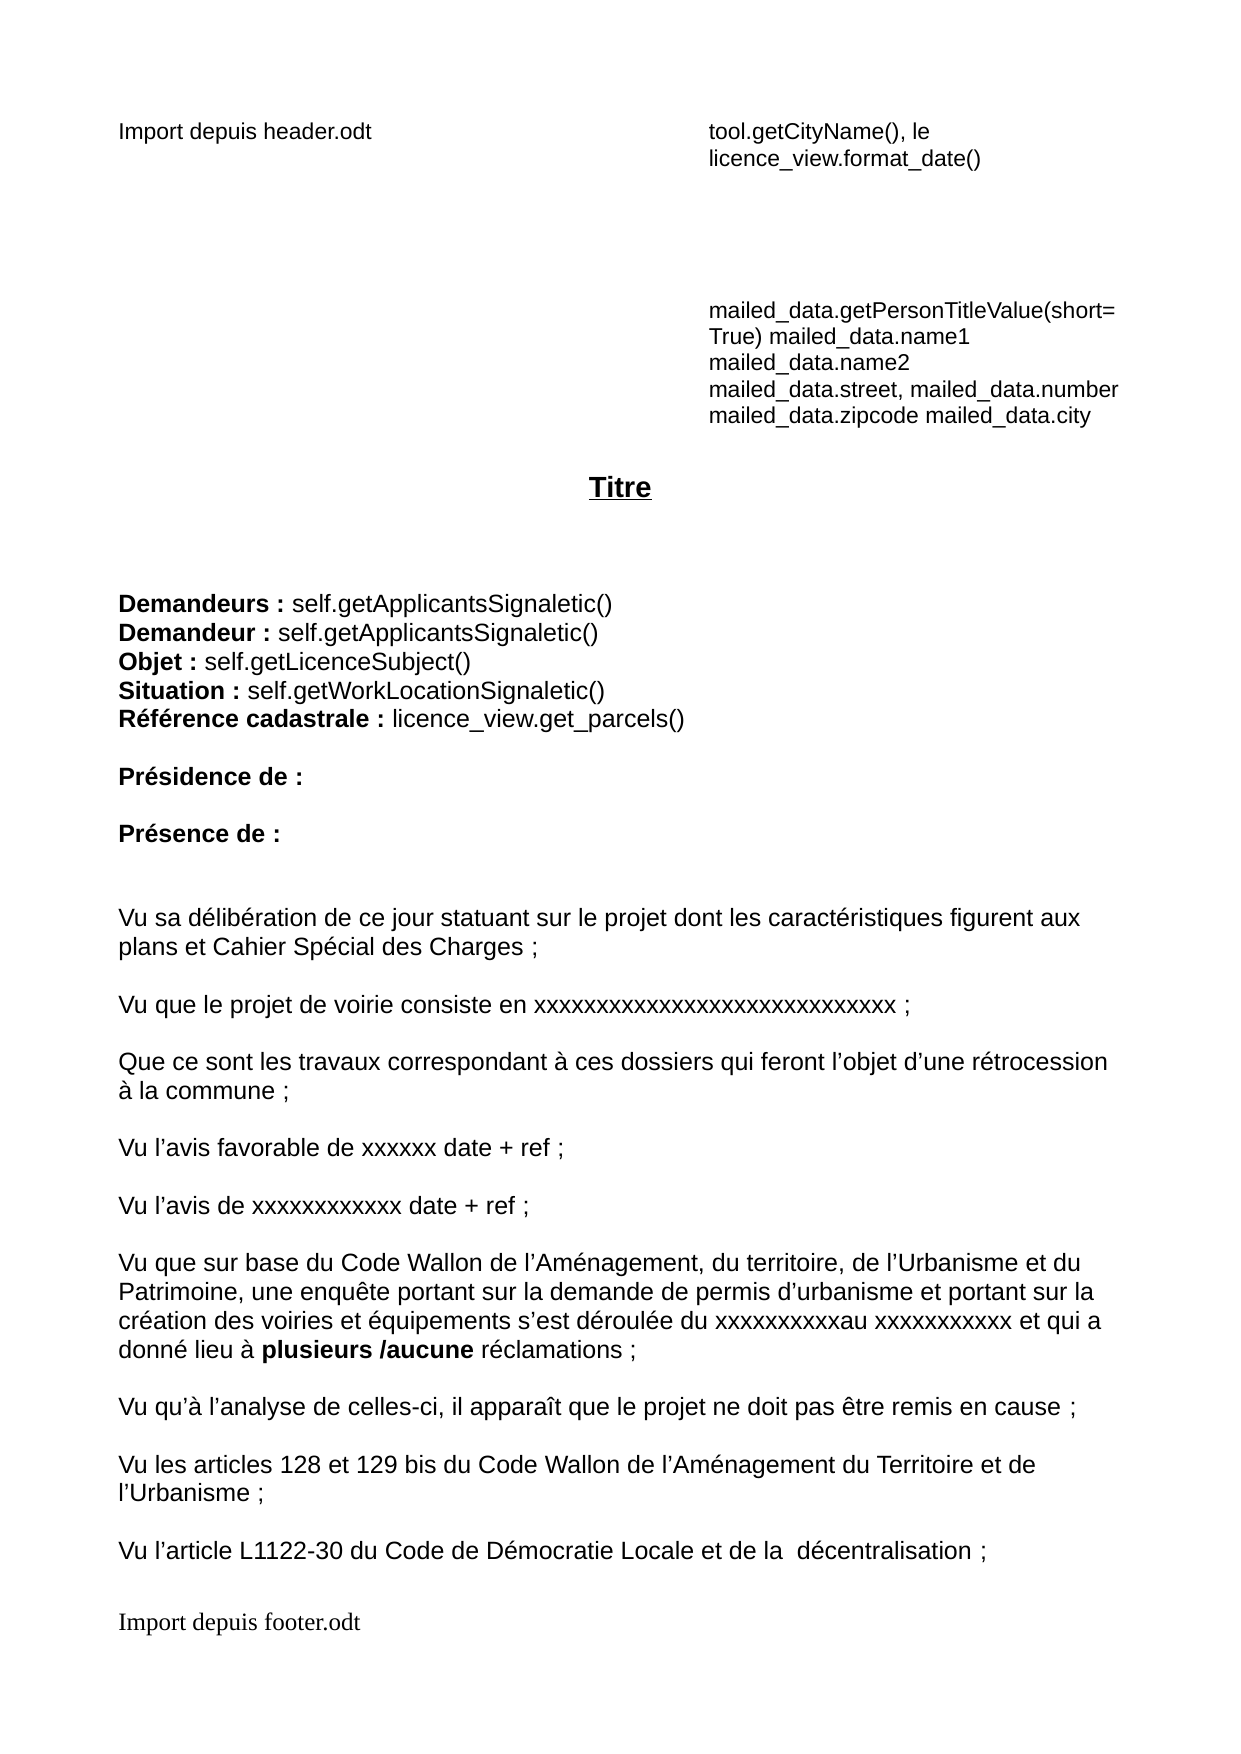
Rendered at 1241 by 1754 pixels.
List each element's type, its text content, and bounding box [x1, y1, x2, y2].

text Situation : self.getWorkLocationSignaletic() [118, 676, 1122, 704]
text Vu l’avis de xxxxxxxxxxxx date + ref ; [118, 1191, 1122, 1219]
text Objet : self.getLicenceSubject() [118, 647, 1122, 676]
text Vu que sur base du Code Wallon de l’Aménagement, du territoire, de l’Urbanisme et du Patrimoine, une enquête portant sur la demande de permis d’urbanisme et portant sur la création des voiries et équipements s’est déroulée du xxxxxxxxxxau xxxxxxxxxxx et qui a donné lieu à plusieurs /aucune réclamations ; [118, 1248, 1122, 1363]
text Vu qu’à l’analyse de celles-ci, il apparaît que le projet ne doit pas être remis en cause ; [118, 1392, 1122, 1421]
text Que ce sont les travaux correspondant à ces dossiers qui feront l’objet d’une rétrocession à la commune ; [118, 1047, 1122, 1104]
text Vu sa délibération de ce jour statuant sur le projet dont les caractéristiques figurent aux plans et Cahier Spécial des Charges ; [118, 903, 1122, 961]
text Demandeur : self.getApplicantsSignaletic() [118, 618, 1122, 647]
text Vu l’article L1122-30 du Code de Démocratie Locale et de la décentralisation ; [118, 1536, 1122, 1564]
title Présidence de : [118, 762, 1122, 791]
text Référence cadastrale : licence_view.get_parcels() [118, 704, 1122, 733]
table_header tool.getCityName(), le licence_view.format_date() mailed_data.getPersonTitleValue(short=True) mailed_data.name1 mailed_data.name2 mailed_data.street, mailed_data.number mailed_data.zipcode mailed_data.city [709, 118, 1128, 441]
title Présence de : [118, 819, 1122, 848]
text Vu l’avis favorable de xxxxxx date + ref ; [118, 1133, 1122, 1162]
title Titre [118, 470, 1122, 503]
text Demandeurs : self.getApplicantsSignaletic() [118, 589, 1122, 618]
text Vu que le projet de voirie consiste en xxxxxxxxxxxxxxxxxxxxxxxxxxxxx ; [118, 989, 1122, 1018]
table_header Import depuis header.odt [118, 118, 708, 441]
text Vu les articles 128 et 129 bis du Code Wallon de l’Aménagement du Territoire et de l’Urbanisme ; [118, 1449, 1122, 1507]
